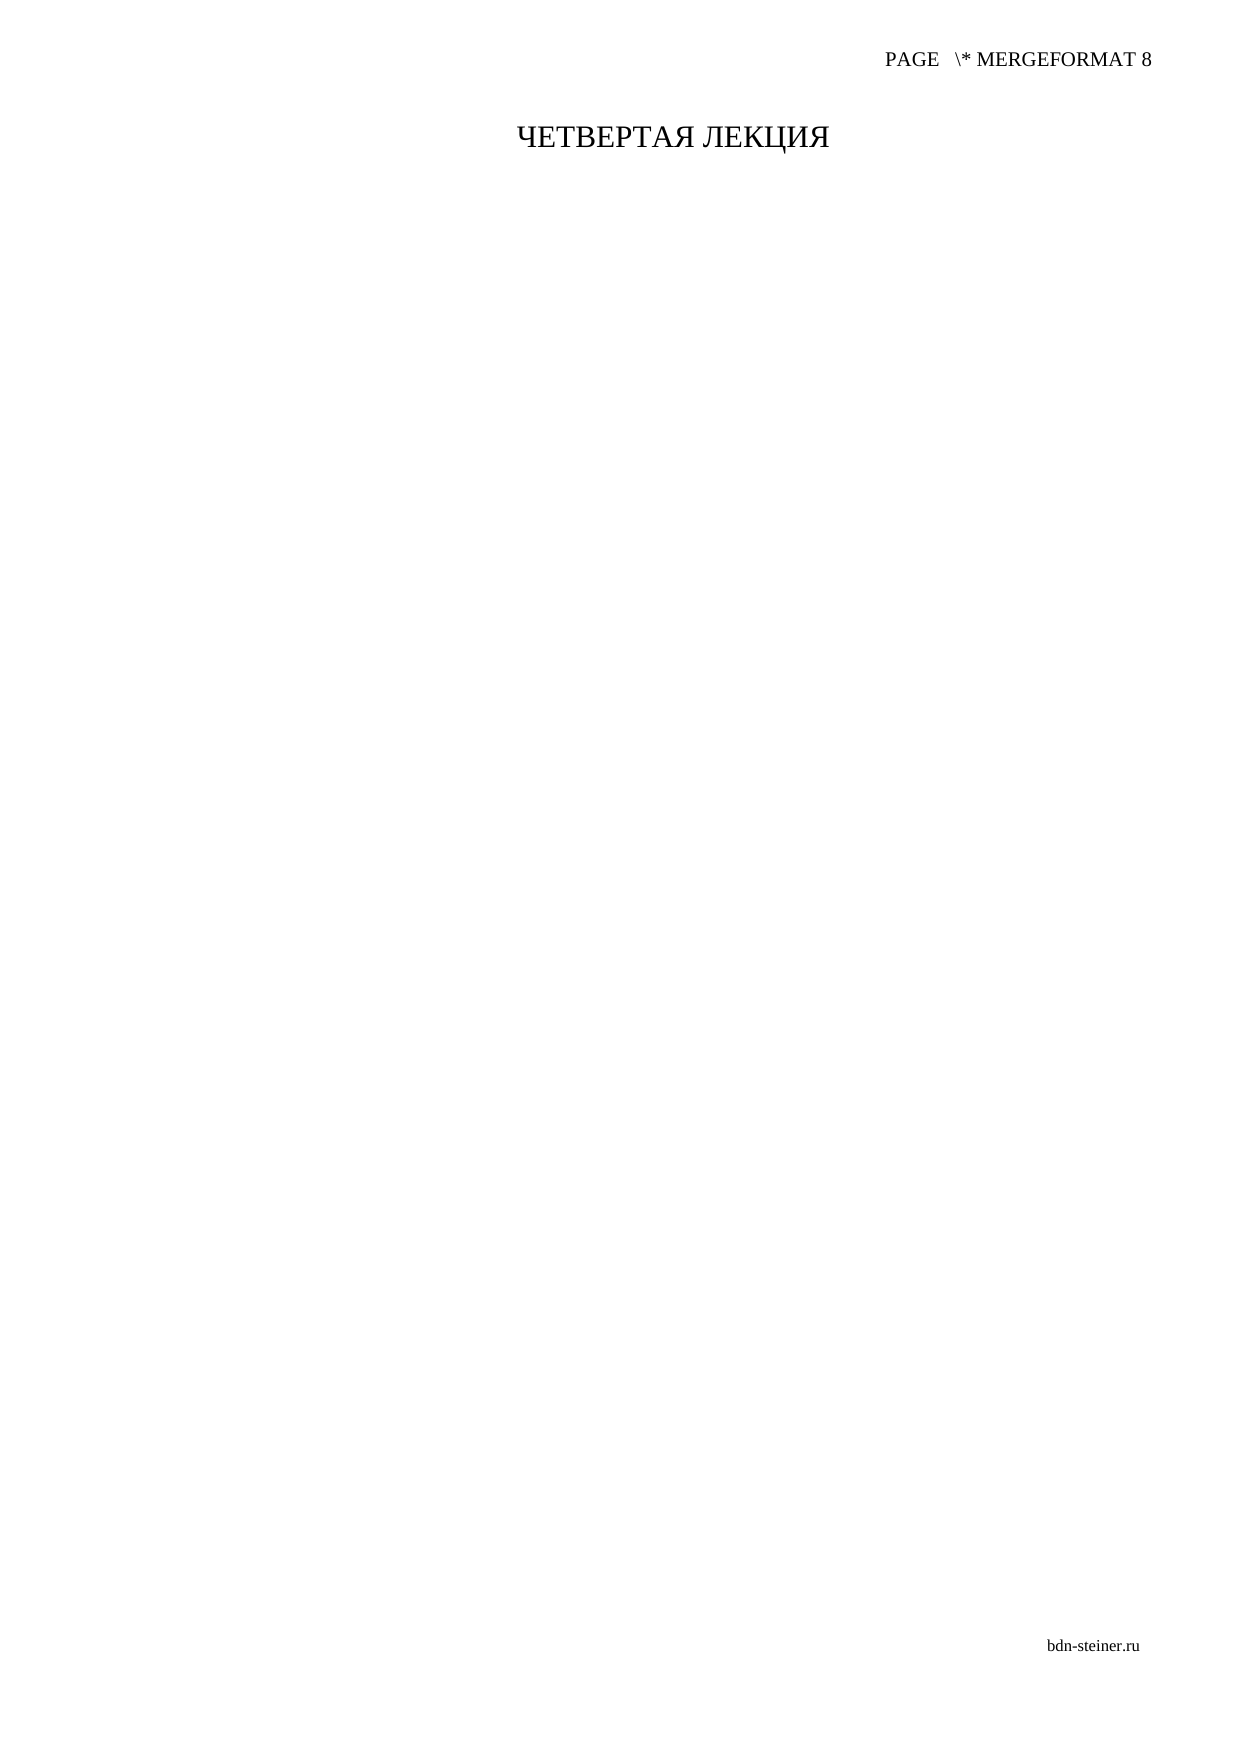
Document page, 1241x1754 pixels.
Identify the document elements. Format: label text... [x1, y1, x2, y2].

text ЧЕТВЕРТАЯ ЛЕКЦИЯ [177, 118, 1152, 154]
